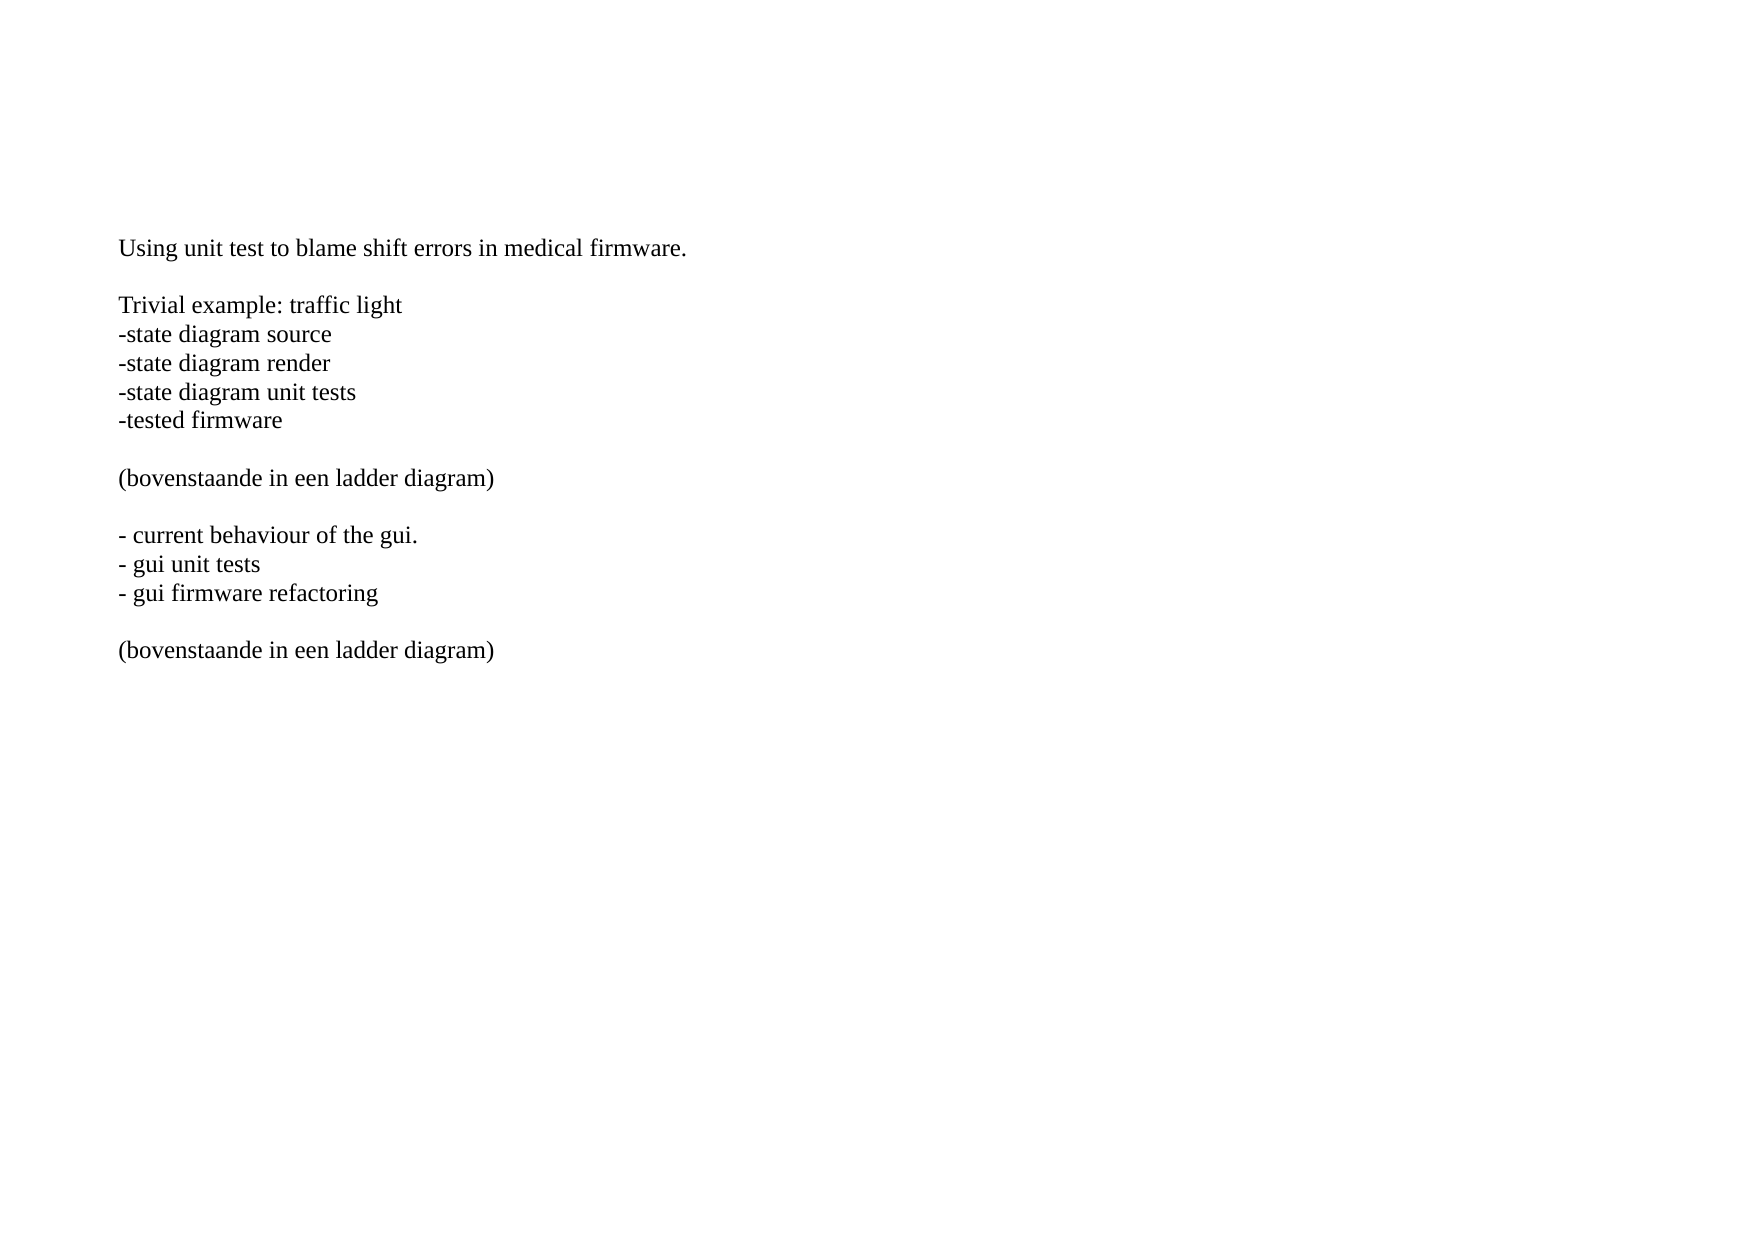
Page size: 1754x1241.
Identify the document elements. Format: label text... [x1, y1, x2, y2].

text -state diagram source [118, 319, 1636, 348]
text Using unit test to blame shift errors in medical firmware. [118, 233, 1636, 262]
text - gui unit tests [118, 549, 1636, 578]
text (bovenstaande in een ladder diagram) [118, 463, 1636, 492]
text -state diagram unit tests [118, 377, 1636, 406]
text Trivial example: traffic light [118, 291, 1636, 319]
text (bovenstaande in een ladder diagram) [118, 636, 1636, 664]
text - gui firmware refactoring [118, 578, 1636, 607]
text -state diagram render [118, 348, 1636, 377]
text -tested firmware [118, 406, 1636, 434]
text - current behaviour of the gui. [118, 521, 1636, 549]
